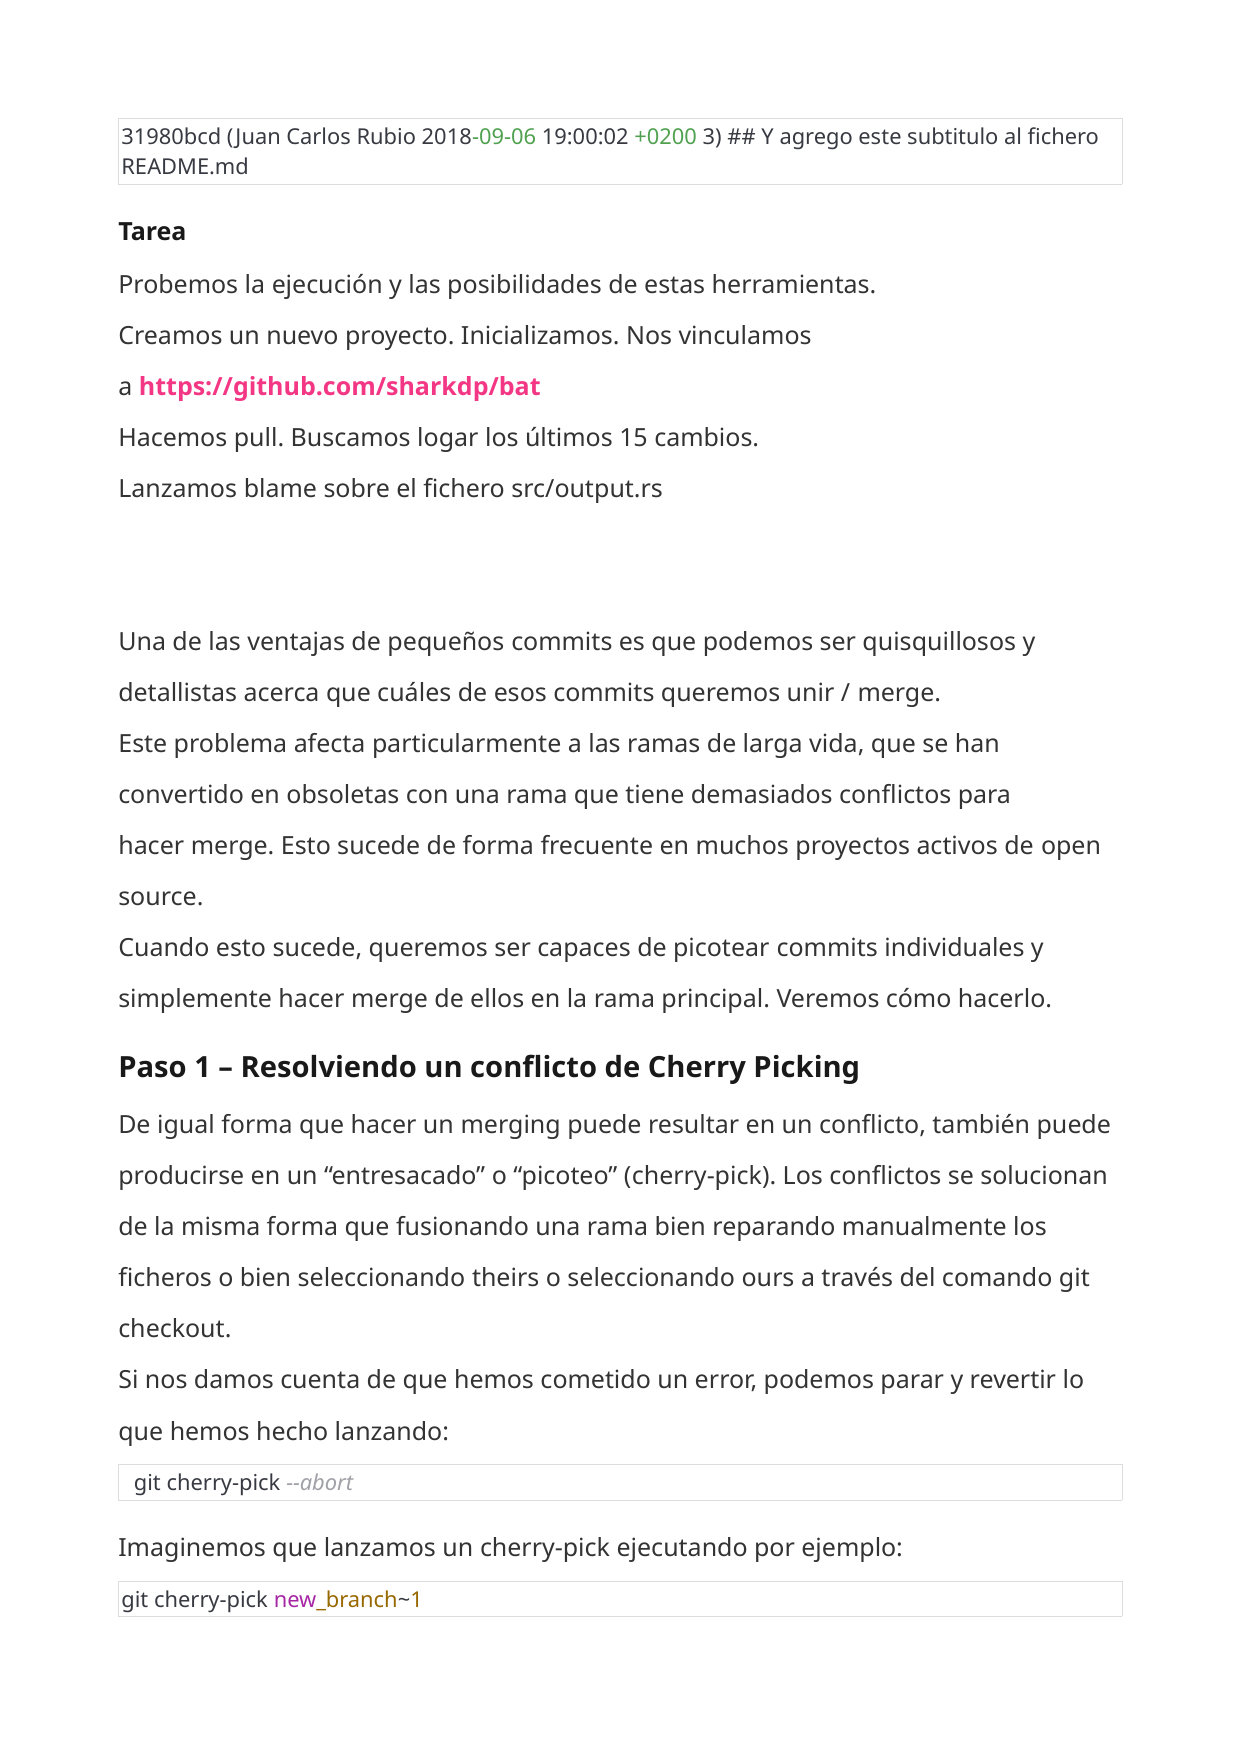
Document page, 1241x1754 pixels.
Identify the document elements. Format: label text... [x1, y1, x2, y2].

text Lanzamos blame sobre el fichero src/output.rs [118, 471, 1122, 505]
text git cherry-pick new_branch~1 [119, 1582, 1122, 1616]
text De igual forma que hacer un merging puede resultar en un conflicto, también puede producirse en un “entresacado” o “picoteo” (cherry-pick). Los conflictos se solucionan de la misma forma que fusionando una rama bien reparando manualmente los ficheros o bien seleccionando theirs o seleccionando ours a través del comando git checkout. [118, 1107, 1122, 1345]
text Cuando esto sucede, queremos ser capaces de picotear commits individuales y simplemente hacer merge de ellos en la rama principal. Veremos cómo hacerlo. [118, 930, 1122, 1015]
text Una de las ventajas de pequeños commits es que podemos ser quisquillosos y detallistas acerca que cuáles de esos commits queremos unir / merge. [118, 624, 1122, 709]
text Si nos damos cuenta de que hemos cometido un error, podemos parar y revertir lo que hemos hecho lanzando: [118, 1362, 1122, 1447]
text git cherry-pick --abort [119, 1465, 1122, 1500]
subtitle Tarea [118, 213, 1122, 247]
text Probemos la ejecución y las posibilidades de estas herramientas. [118, 267, 1122, 301]
text Este problema afecta particularmente a las ramas de larga vida, que se han convertido en obsoletas con una rama que tiene demasiados conflictos para hacer merge. Esto sucede de forma frecuente en muchos proyectos activos de open source. [118, 726, 1122, 913]
text Imaginemos que lanzamos un cherry-pick ejecutando por ejemplo: [118, 1529, 1122, 1563]
subtitle Paso 1 – Resolviendo un conflicto de Cherry Picking [118, 1047, 1122, 1086]
text Hacemos pull. Buscamos logar los últimos 15 cambios. [118, 420, 1122, 454]
text 31980bcd (Juan Carlos Rubio 2018-09-06 19:00:02 +0200 3) ## Y agrego este subtitulo al fichero README.md [119, 119, 1122, 184]
text Creamos un nuevo proyecto. Inicializamos. Nos vinculamos a https://github.com/sharkdp/bat [118, 318, 1122, 403]
